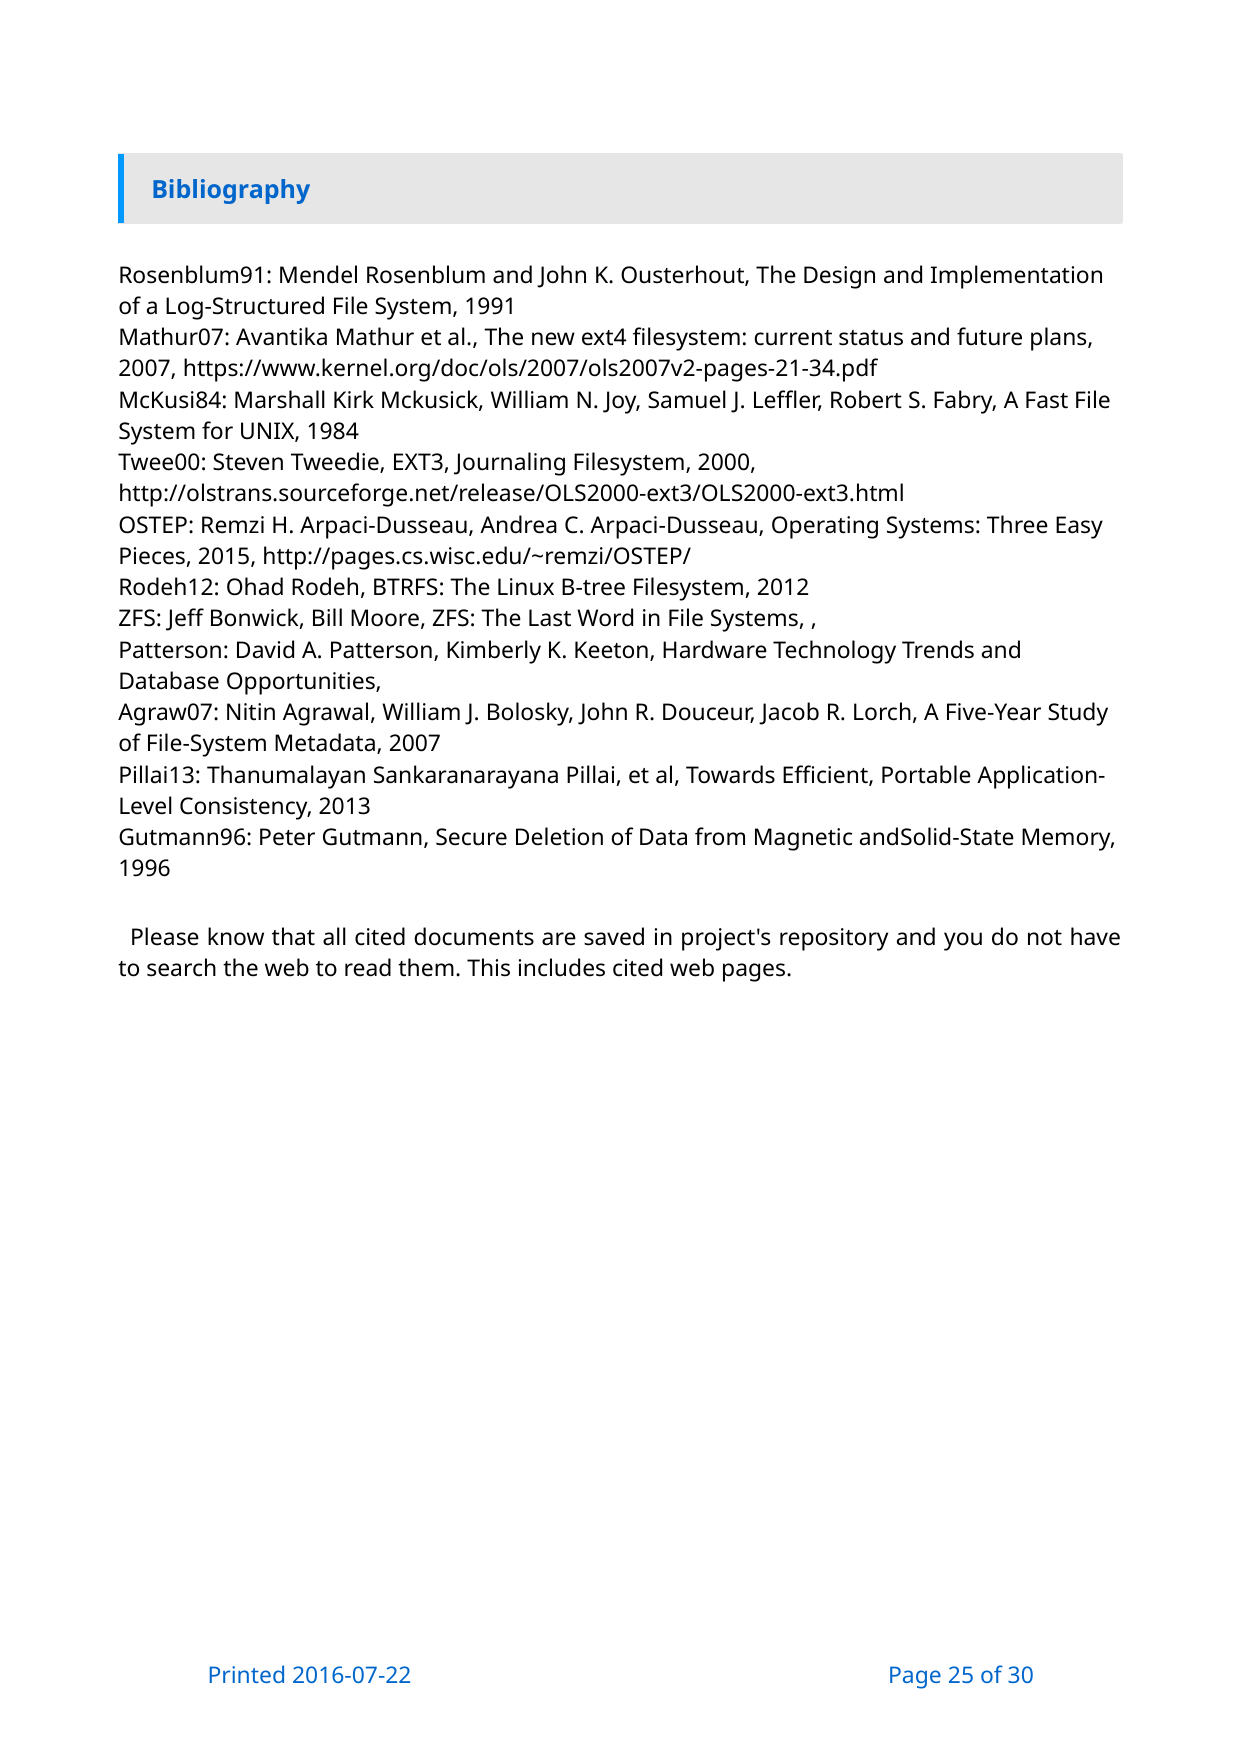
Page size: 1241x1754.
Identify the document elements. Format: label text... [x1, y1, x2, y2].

text Twee00: Steven Tweedie, EXT3, Journaling Filesystem, 2000, http://olstrans.sourceforge.net/release/OLS2000-ext3/OLS2000-ext3.html [118, 446, 1122, 509]
text OSTEP: Remzi H. Arpaci-Dusseau, Andrea C. Arpaci-Dusseau, Operating Systems: Three Easy Pieces, 2015, http://pages.cs.wisc.edu/~remzi/OSTEP/ [118, 509, 1122, 571]
text Pillai13: Thanumalayan Sankaranarayana Pillai, et al, Towards Efficient, Portable Application-Level Consistency, 2013 [118, 759, 1122, 821]
subtitle Bibliography [124, 155, 1122, 223]
text McKusi84: Marshall Kirk Mckusick, William N. Joy, Samuel J. Leffler, Robert S. Fabry, A Fast File System for UNIX, 1984 [118, 384, 1122, 446]
text ZFS: Jeff Bonwick, Bill Moore, ZFS: The Last Word in File Systems, , [118, 602, 1122, 634]
text Agraw07: Nitin Agrawal, William J. Bolosky, John R. Douceur, Jacob R. Lorch, A Five-Year Study of File-System Metadata, 2007 [118, 696, 1122, 759]
text Patterson: David A. Patterson, Kimberly K. Keeton, Hardware Technology Trends and Database Opportunities, [118, 634, 1122, 696]
text Rosenblum91: Mendel Rosenblum and John K. Ousterhout, The Design and Implementation of a Log-Structured File System, 1991 [118, 259, 1122, 321]
text Mathur07: Avantika Mathur et al., The new ext4 filesystem: current status and future plans, 2007, https://www.kernel.org/doc/ols/2007/ols2007v2-pages-21-34.pdf [118, 321, 1122, 384]
text Please know that all cited documents are saved in project's repository and you do not have to search the web to read them. This includes cited web pages. [118, 921, 1122, 983]
text Rodeh12: Ohad Rodeh, BTRFS: The Linux B-tree Filesystem, 2012 [118, 571, 1122, 602]
text Gutmann96: Peter Gutmann, Secure Deletion of Data from Magnetic andSolid-State Memory, 1996 [118, 821, 1122, 884]
